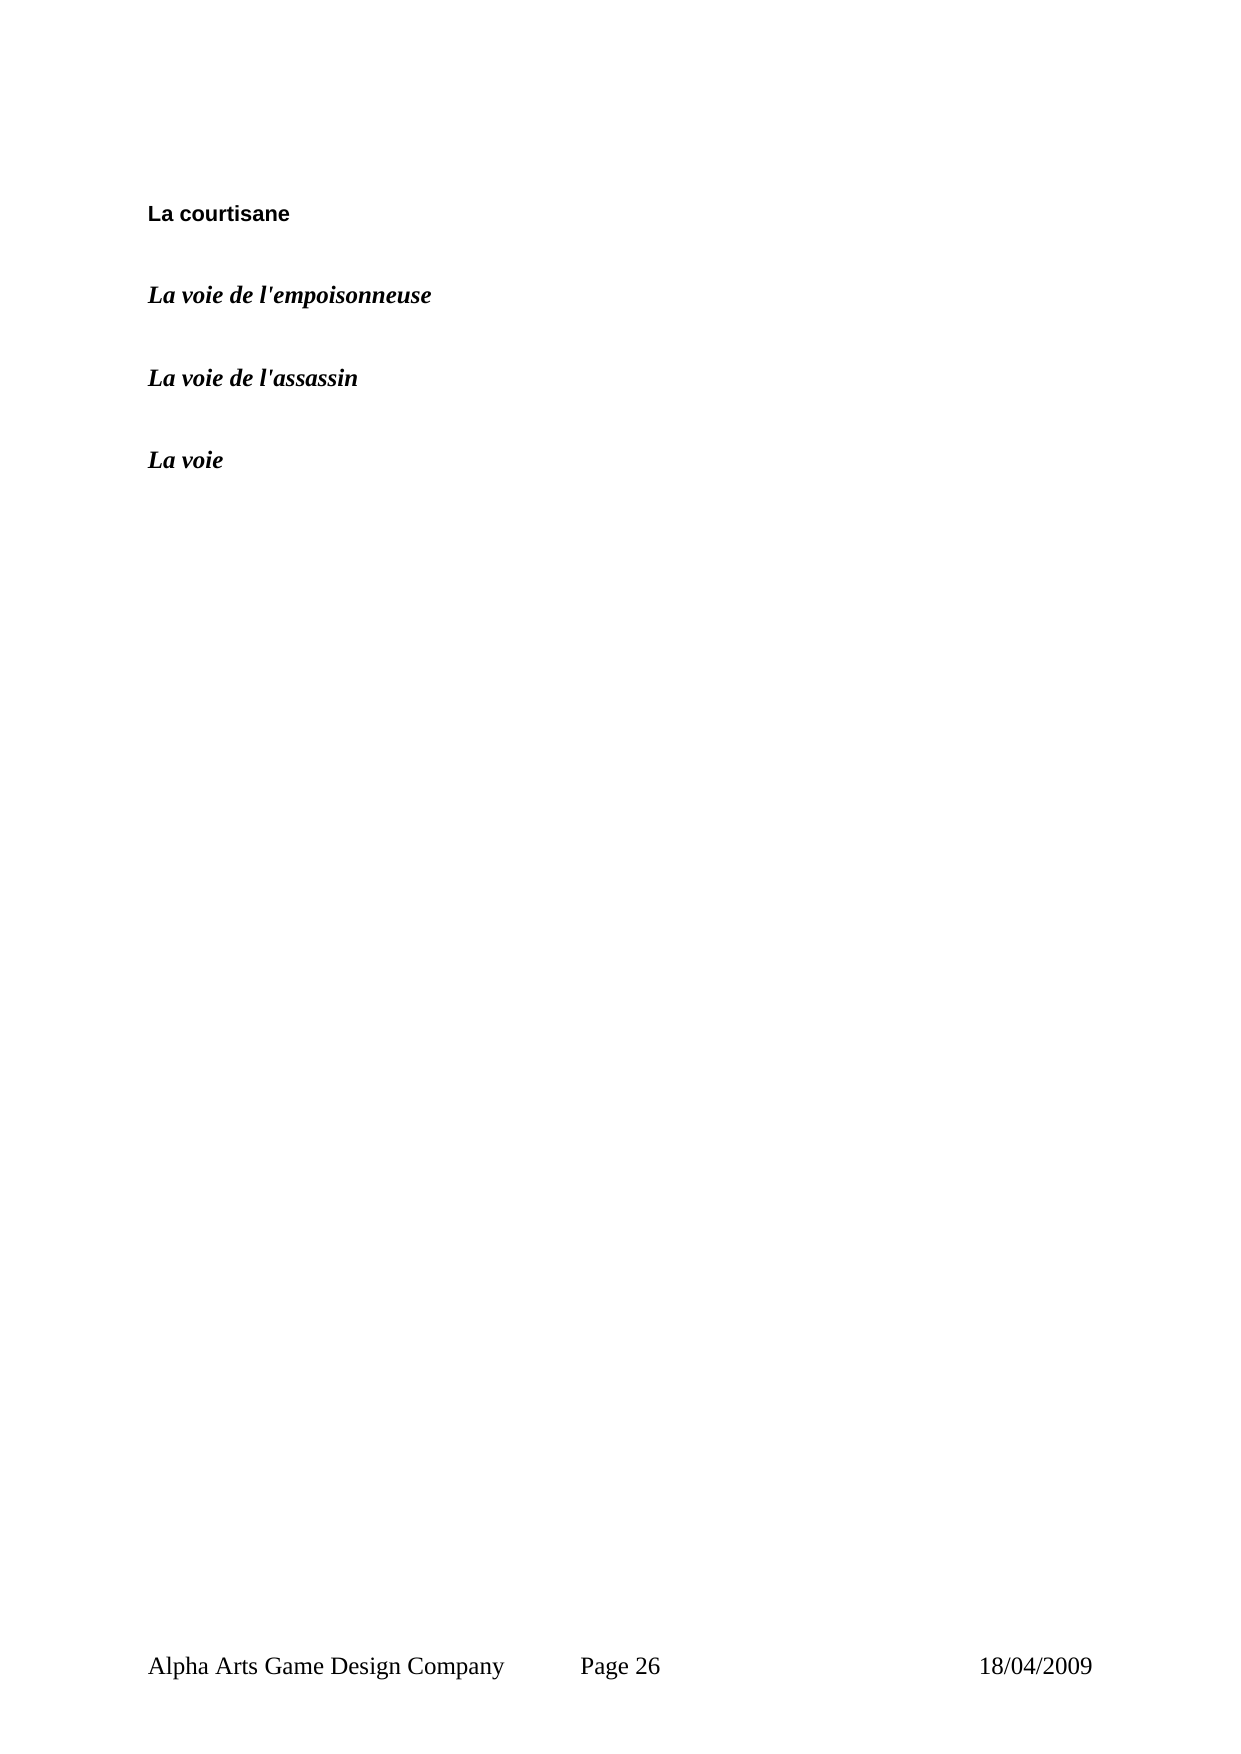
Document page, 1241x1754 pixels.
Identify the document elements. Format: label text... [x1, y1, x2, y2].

text La voie de l'assassin [148, 363, 1092, 392]
text La voie de l'empoisonneuse [148, 280, 1092, 309]
subtitle La courtisane [148, 201, 1092, 227]
text La voie [148, 445, 1092, 474]
